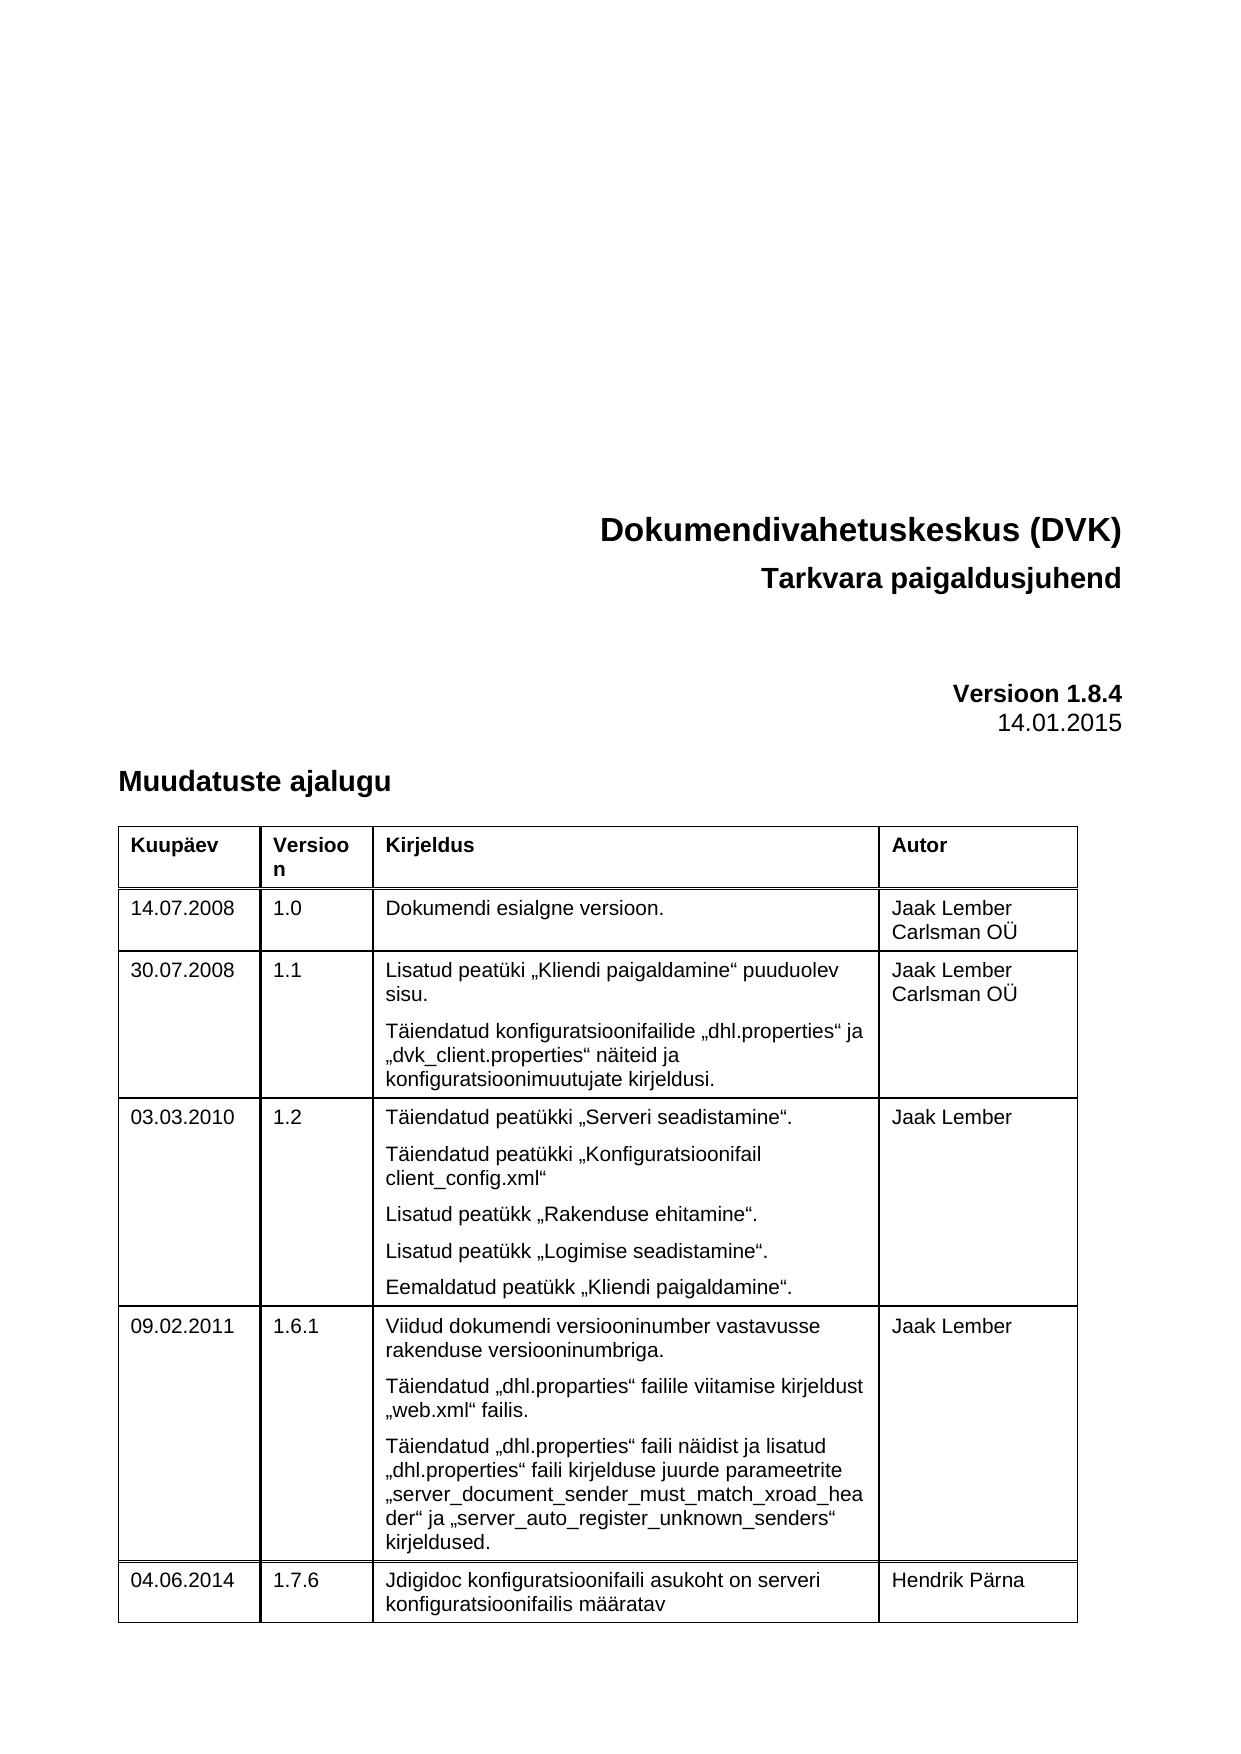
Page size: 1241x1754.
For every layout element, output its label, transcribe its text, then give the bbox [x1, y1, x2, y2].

table_cell 03.03.2010 [119, 1099, 259, 1305]
table_cell 1.6.1 [262, 1307, 372, 1560]
table_cell 1.7.6 [262, 1563, 372, 1622]
table_cell Dokumendi esialgne versioon. [374, 890, 878, 950]
table_header Kirjeldus [374, 827, 878, 887]
table_cell Jaak Lember Carlsman OÜ [880, 952, 1077, 1097]
table_cell 14.07.2008 [119, 890, 259, 950]
table_cell Jaak Lember [880, 1099, 1077, 1305]
table_cell Täiendatud peatükki „Serveri seadistamine“. Täiendatud peatükki „Konfiguratsioonifail client_config.xml“ Lisatud peatükk „Rakenduse ehitamine“. Lisatud peatükk „Logimise seadistamine“. Eemaldatud peatükk „Kliendi paigaldamine“. [374, 1099, 878, 1305]
table_header Kuupäev [119, 827, 259, 887]
table_cell 09.02.2011 [119, 1307, 259, 1560]
table_cell 1.1 [262, 952, 372, 1097]
table_header Versioon [262, 827, 372, 887]
table_header Autor [880, 827, 1077, 887]
text Muudatuste ajalugu [118, 764, 1122, 798]
text 14.01.2015 [118, 708, 1122, 736]
table_cell 04.06.2014 [119, 1563, 259, 1622]
table_cell Jdigidoc konfiguratsioonifaili asukoht on serveri konfiguratsioonifailis määratav [374, 1563, 878, 1622]
table_cell 30.07.2008 [119, 952, 259, 1097]
table_cell Lisatud peatüki „Kliendi paigaldamine“ puuduolev sisu. Täiendatud konfiguratsioonifailide „dhl.properties“ ja „dvk_client.properties“ näiteid ja konfiguratsioonimuutujate kirjeldusi. [374, 952, 878, 1097]
table_cell 1.0 [262, 890, 372, 950]
text Tarkvara paigaldusjuhend [118, 561, 1122, 595]
table_cell Jaak Lember [880, 1307, 1077, 1560]
table_cell Jaak Lember Carlsman OÜ [880, 890, 1077, 950]
table_cell Viidud dokumendi versiooninumber vastavusse rakenduse versiooninumbriga. Täiendatud „dhl.proparties“ failile viitamise kirjeldust „web.xml“ failis. Täiendatud „dhl.properties“ faili näidist ja lisatud „dhl.properties“ faili kirjelduse juurde parameetrite „server_document_sender_must_match_xroad_header“ ja „server_auto_register_unknown_senders“ kirjeldused. [374, 1307, 878, 1560]
table_cell 1.2 [262, 1099, 372, 1305]
text Dokumendivahetuskeskus (DVK) [118, 510, 1122, 549]
text Versioon 1.8.4 [118, 679, 1122, 708]
table_cell Hendrik Pärna [880, 1563, 1077, 1622]
